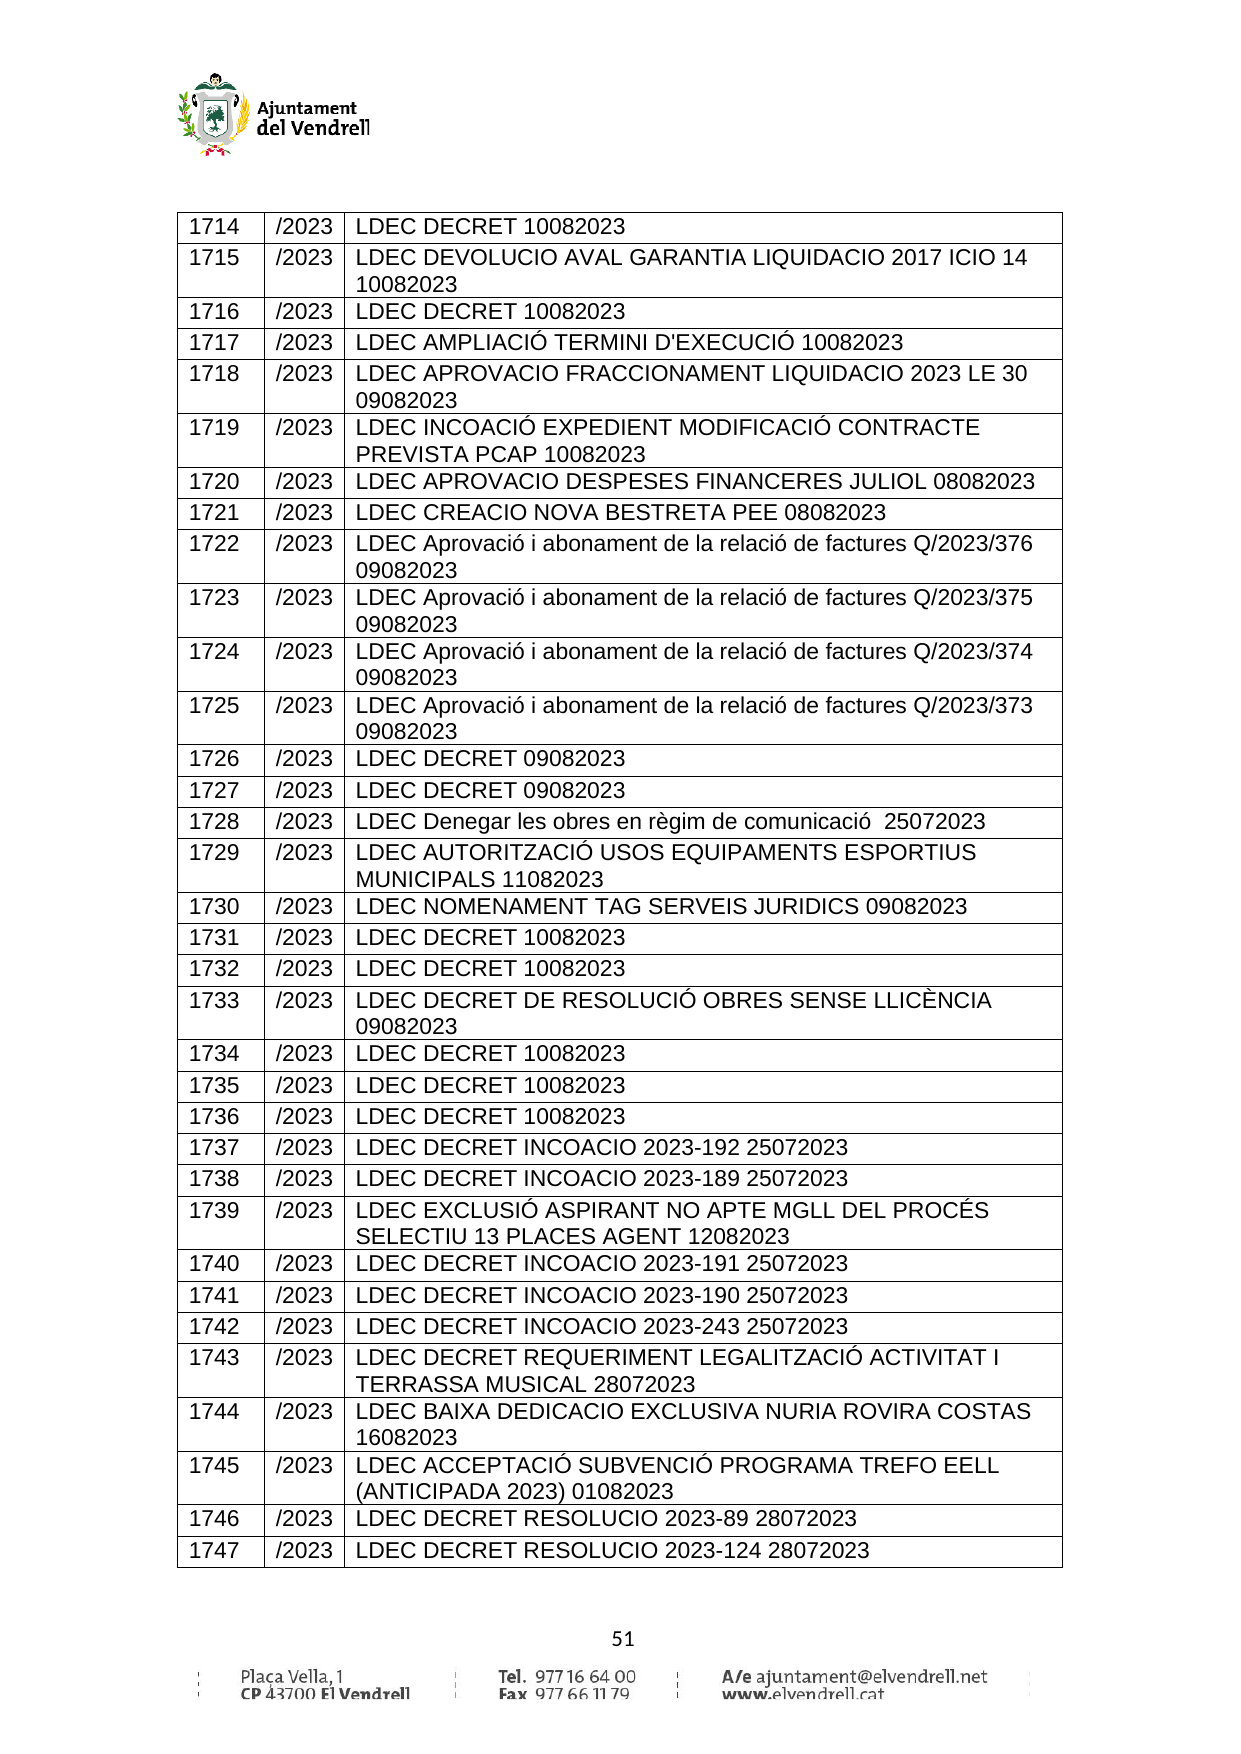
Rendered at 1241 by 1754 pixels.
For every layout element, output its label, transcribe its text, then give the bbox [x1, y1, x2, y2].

table_cell LDEC Aprovació i abonament de la relació de factures Q/2023/373 09082023 [345, 692, 1062, 744]
table_cell /2023 [265, 584, 344, 637]
table_cell LDEC DECRET 10082023 [345, 1103, 1062, 1133]
table_cell 1746 [178, 1505, 264, 1536]
table_cell /2023 [265, 1197, 344, 1249]
table_cell LDEC EXCLUSIÓ ASPIRANT NO APTE MGLL DEL PROCÉS SELECTIU 13 PLACES AGENT 12082023 [345, 1197, 1062, 1249]
table_cell LDEC NOMENAMENT TAG SERVEIS JURIDICS 09082023 [345, 893, 1062, 923]
table_cell 1724 [178, 638, 264, 691]
table_cell /2023 [265, 924, 344, 954]
table_cell /2023 [265, 1040, 344, 1071]
table_cell LDEC DECRET 10082023 [345, 924, 1062, 954]
table_cell 1728 [178, 808, 264, 838]
table_cell /2023 [265, 638, 344, 691]
table_cell 1731 [178, 924, 264, 954]
table_cell /2023 [265, 1537, 344, 1567]
table_cell 1730 [178, 893, 264, 923]
table_cell 1739 [178, 1197, 264, 1249]
table_cell LDEC APROVACIO FRACCIONAMENT LIQUIDACIO 2023 LE 30 09082023 [345, 360, 1062, 413]
table_cell 1740 [178, 1250, 264, 1281]
table_cell LDEC BAIXA DEDICACIO EXCLUSIVA NURIA ROVIRA COSTAS 16082023 [345, 1398, 1062, 1451]
table_cell /2023 [265, 745, 344, 776]
table_cell /2023 [265, 1165, 344, 1196]
table_cell 1727 [178, 777, 264, 807]
table_cell /2023 [265, 839, 344, 892]
table_cell /2023 [265, 530, 344, 583]
table_cell /2023 [265, 987, 344, 1039]
table_cell /2023 [265, 1313, 344, 1343]
table_cell 1721 [178, 499, 264, 529]
table_cell LDEC DECRET RESOLUCIO 2023-124 28072023 [345, 1537, 1062, 1567]
table_cell LDEC DECRET INCOACIO 2023-191 25072023 [345, 1250, 1062, 1281]
table_cell LDEC INCOACIÓ EXPEDIENT MODIFICACIÓ CONTRACTE PREVISTA PCAP 10082023 [345, 414, 1062, 467]
table_cell LDEC ACCEPTACIÓ SUBVENCIÓ PROGRAMA TREFO EELL (ANTICIPADA 2023) 01082023 [345, 1452, 1062, 1504]
table_cell /2023 [265, 298, 344, 328]
table_cell LDEC CREACIO NOVA BESTRETA PEE 08082023 [345, 499, 1062, 529]
table_cell 1715 [178, 244, 264, 297]
table_cell LDEC DECRET INCOACIO 2023-190 25072023 [345, 1282, 1062, 1312]
table_cell LDEC Aprovació i abonament de la relació de factures Q/2023/375 09082023 [345, 584, 1062, 637]
table_cell LDEC DECRET 09082023 [345, 777, 1062, 807]
table_cell 1714 [178, 213, 264, 243]
table_cell 1742 [178, 1313, 264, 1343]
table_cell /2023 [265, 777, 344, 807]
table_cell 1736 [178, 1103, 264, 1133]
table_cell LDEC Denegar les obres en règim de comunicació 25072023 [345, 808, 1062, 838]
table_cell 1729 [178, 839, 264, 892]
table_cell 1741 [178, 1282, 264, 1312]
table_cell 1718 [178, 360, 264, 413]
table_cell /2023 [265, 1282, 344, 1312]
table_cell /2023 [265, 414, 344, 467]
table_cell /2023 [265, 213, 344, 243]
table_cell /2023 [265, 360, 344, 413]
table_cell /2023 [265, 499, 344, 529]
table_cell /2023 [265, 468, 344, 498]
table_cell 1722 [178, 530, 264, 583]
table_cell LDEC Aprovació i abonament de la relació de factures Q/2023/374 09082023 [345, 638, 1062, 691]
table_cell 1717 [178, 329, 264, 359]
table_cell 1719 [178, 414, 264, 467]
table_cell 1720 [178, 468, 264, 498]
table_cell /2023 [265, 692, 344, 744]
table_cell LDEC DECRET DE RESOLUCIÓ OBRES SENSE LLICÈNCIA 09082023 [345, 987, 1062, 1039]
table_cell 1747 [178, 1537, 264, 1567]
table_cell LDEC DECRET RESOLUCIO 2023-89 28072023 [345, 1505, 1062, 1536]
table_cell /2023 [265, 244, 344, 297]
table_cell 1723 [178, 584, 264, 637]
table_cell 1735 [178, 1072, 264, 1102]
table_cell LDEC AUTORITZACIÓ USOS EQUIPAMENTS ESPORTIUS MUNICIPALS 11082023 [345, 839, 1062, 892]
table_cell 1732 [178, 955, 264, 986]
table_cell /2023 [265, 1250, 344, 1281]
table_cell LDEC Aprovació i abonament de la relació de factures Q/2023/376 09082023 [345, 530, 1062, 583]
table_cell LDEC DECRET INCOACIO 2023-192 25072023 [345, 1134, 1062, 1164]
table_cell /2023 [265, 955, 344, 986]
table_cell /2023 [265, 1072, 344, 1102]
table_cell 1725 [178, 692, 264, 744]
table_cell LDEC DECRET REQUERIMENT LEGALITZACIÓ ACTIVITAT I TERRASSA MUSICAL 28072023 [345, 1344, 1062, 1397]
table_cell 1743 [178, 1344, 264, 1397]
table_cell /2023 [265, 808, 344, 838]
table_cell /2023 [265, 1505, 344, 1536]
table_cell /2023 [265, 893, 344, 923]
table_cell 1716 [178, 298, 264, 328]
table_cell /2023 [265, 1398, 344, 1451]
table_cell 1733 [178, 987, 264, 1039]
table_cell LDEC DECRET 10082023 [345, 1072, 1062, 1102]
table_cell 1734 [178, 1040, 264, 1071]
table_cell /2023 [265, 1103, 344, 1133]
table_cell LDEC DECRET 10082023 [345, 298, 1062, 328]
table_cell 1745 [178, 1452, 264, 1504]
table_cell LDEC DECRET 10082023 [345, 1040, 1062, 1071]
table_cell LDEC APROVACIO DESPESES FINANCERES JULIOL 08082023 [345, 468, 1062, 498]
table_cell LDEC DECRET 10082023 [345, 213, 1062, 243]
table_cell 1744 [178, 1398, 264, 1451]
table_cell 1737 [178, 1134, 264, 1164]
table_cell /2023 [265, 1134, 344, 1164]
table_cell /2023 [265, 329, 344, 359]
table_cell 1738 [178, 1165, 264, 1196]
table_cell LDEC DEVOLUCIO AVAL GARANTIA LIQUIDACIO 2017 ICIO 14 10082023 [345, 244, 1062, 297]
table_cell /2023 [265, 1344, 344, 1397]
table_cell 1726 [178, 745, 264, 776]
table_cell LDEC DECRET INCOACIO 2023-189 25072023 [345, 1165, 1062, 1196]
table_cell LDEC DECRET 09082023 [345, 745, 1062, 776]
table_cell /2023 [265, 1452, 344, 1504]
table_cell LDEC DECRET INCOACIO 2023-243 25072023 [345, 1313, 1062, 1343]
table_cell LDEC AMPLIACIÓ TERMINI D'EXECUCIÓ 10082023 [345, 329, 1062, 359]
table_cell LDEC DECRET 10082023 [345, 955, 1062, 986]
